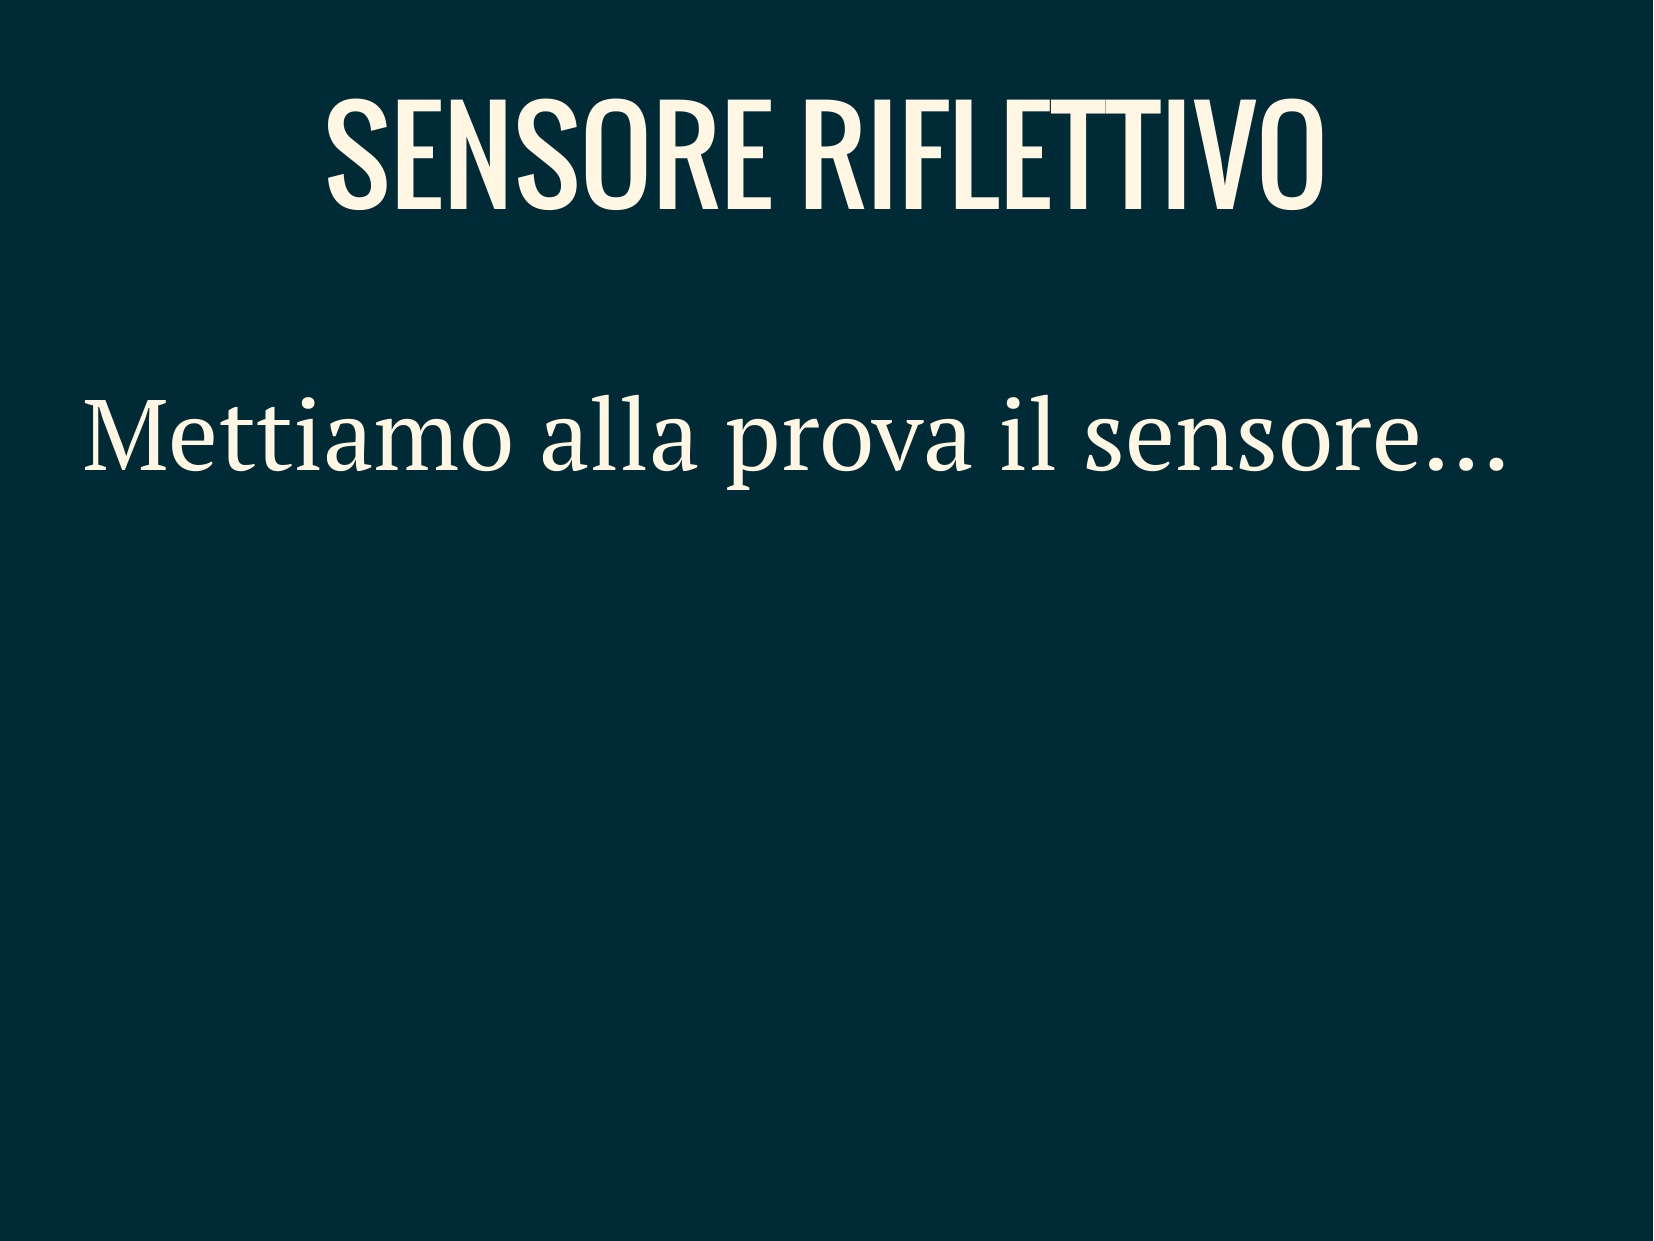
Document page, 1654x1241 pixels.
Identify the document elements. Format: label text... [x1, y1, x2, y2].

title Sensore riflettivo [82, 49, 1571, 257]
text_box Mettiamo alla prova il sensore… [82, 366, 1570, 1231]
